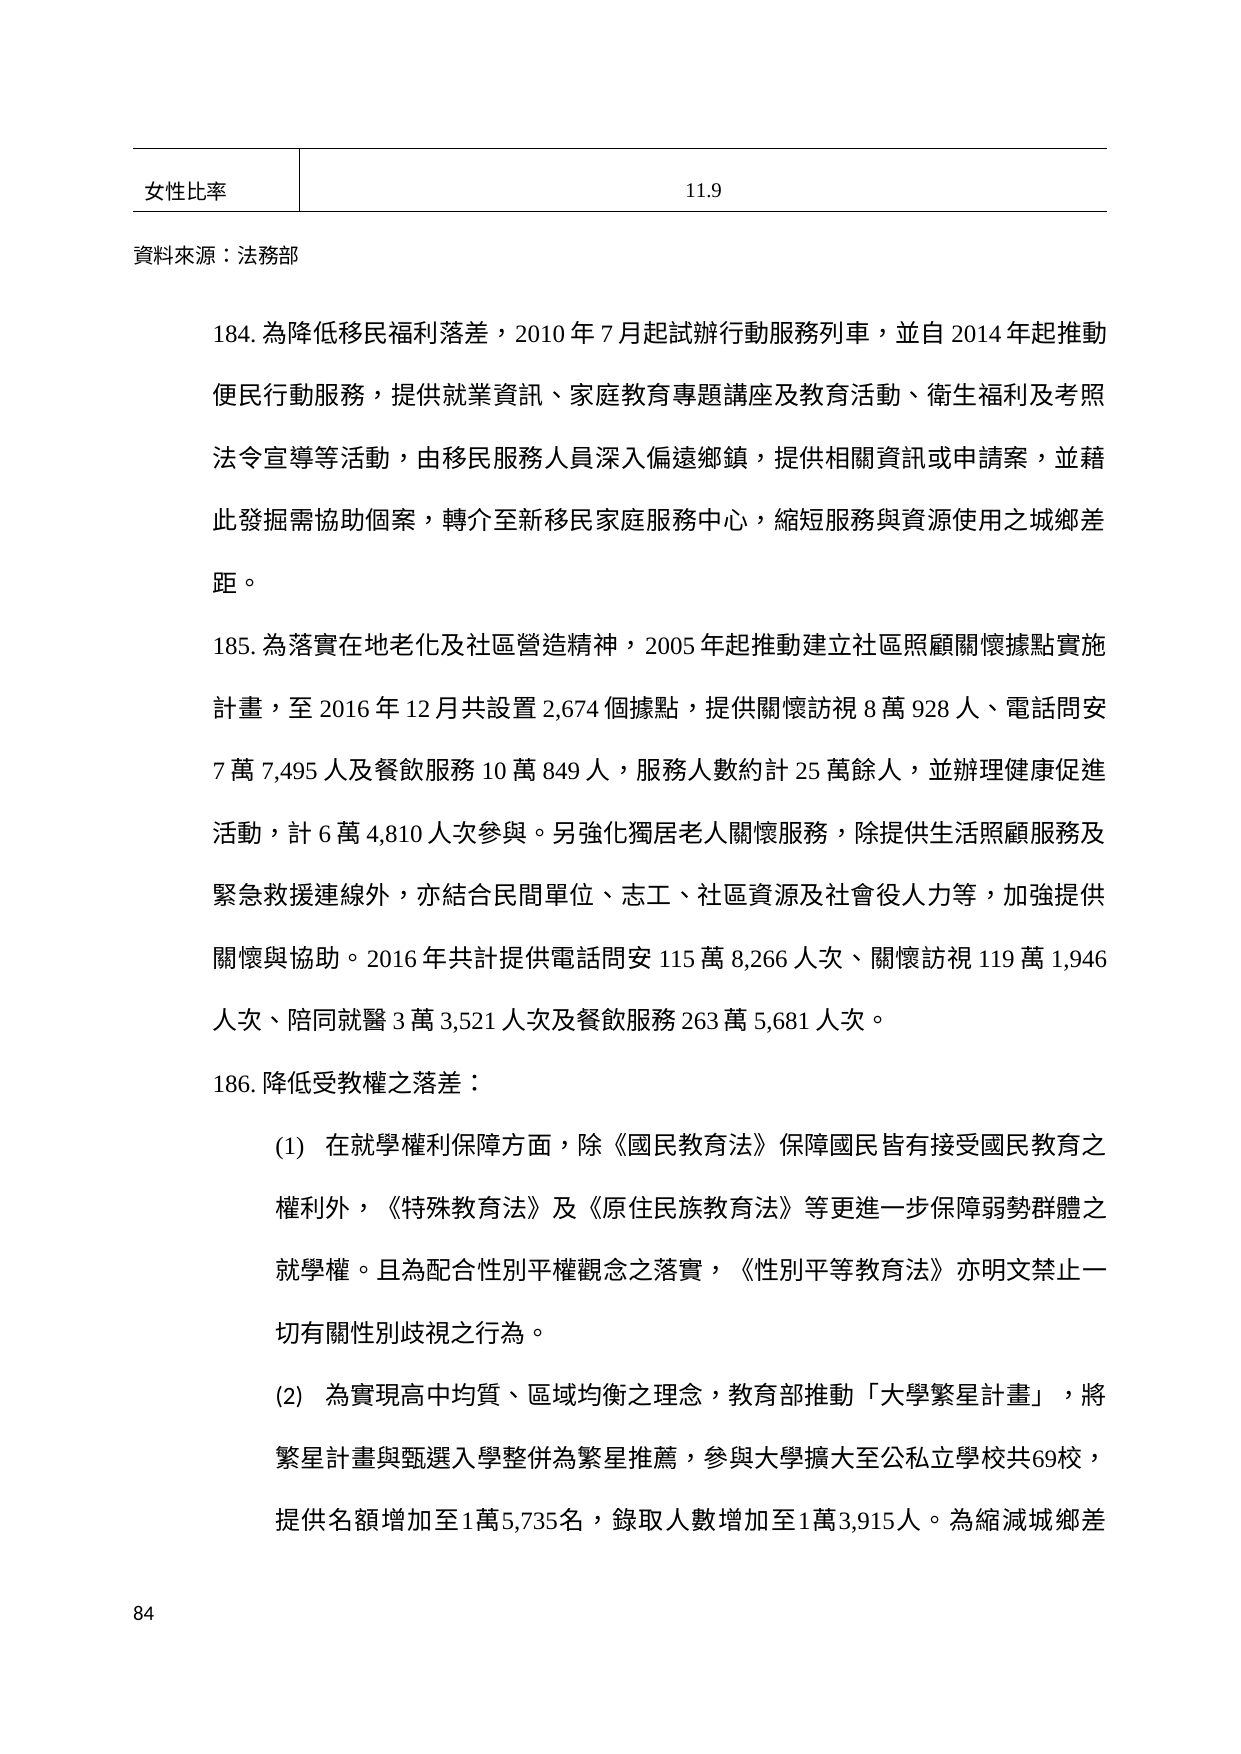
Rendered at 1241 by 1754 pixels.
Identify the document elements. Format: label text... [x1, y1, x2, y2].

list 在就學權利保障方面，除《國民教育法》保障國民皆有接受國民教育之權利外，《特殊教育法》及《原住民族教育法》等更進一步保障弱勢群體之就學權。且為配合性別平權觀念之落實，《性別平等教育法》亦明文禁止一切有關性別歧視之行為。 [275, 1102, 1107, 1352]
text 資料來源：法務部 [133, 212, 1107, 275]
table_cell 11.9 [300, 149, 1107, 211]
table_cell 女性比率 [133, 149, 299, 211]
list 降低受教權之落差： [212, 1040, 1107, 1102]
list 為降低移民福利落差，2010年7月起試辦行動服務列車，並自2014年起推動便民行動服務，提供就業資訊、家庭教育專題講座及教育活動、衛生福利及考照法令宣導等活動，由移民服務人員深入偏遠鄉鎮，提供相關資訊或申請案，並藉此發掘需協助個案，轉介至新移民家庭服務中心，縮短服務與資源使用之城鄉差距。 [212, 290, 1107, 602]
list 為實現高中均質、區域均衡之理念，教育部推動「大學繁星計畫」，將繁星計畫與甄選入學整併為繁星推薦，參與大學擴大至公私立學校共69校，提供名額增加至1萬5,735名，錄取人數增加至1萬3,915人。為縮減城鄉差 [275, 1352, 1107, 1540]
list 為落實在地老化及社區營造精神，2005年起推動建立社區照顧關懷據點實施計畫，至2016年12月共設置2,674個據點，提供關懷訪視8萬928人、電話問安7萬7,495人及餐飲服務10萬849人，服務人數約計25萬餘人，並辦理健康促進活動，計6萬4,810人次參與。另強化獨居老人關懷服務，除提供生活照顧服務及緊急救援連線外，亦結合民間單位、志工、社區資源及社會役人力等，加強提供關懷與協助。2016年共計提供電話問安115萬8,266人次、關懷訪視119萬1,946人次、陪同就醫3萬3,521人次及餐飲服務263萬5,681人次。 [212, 602, 1107, 1040]
